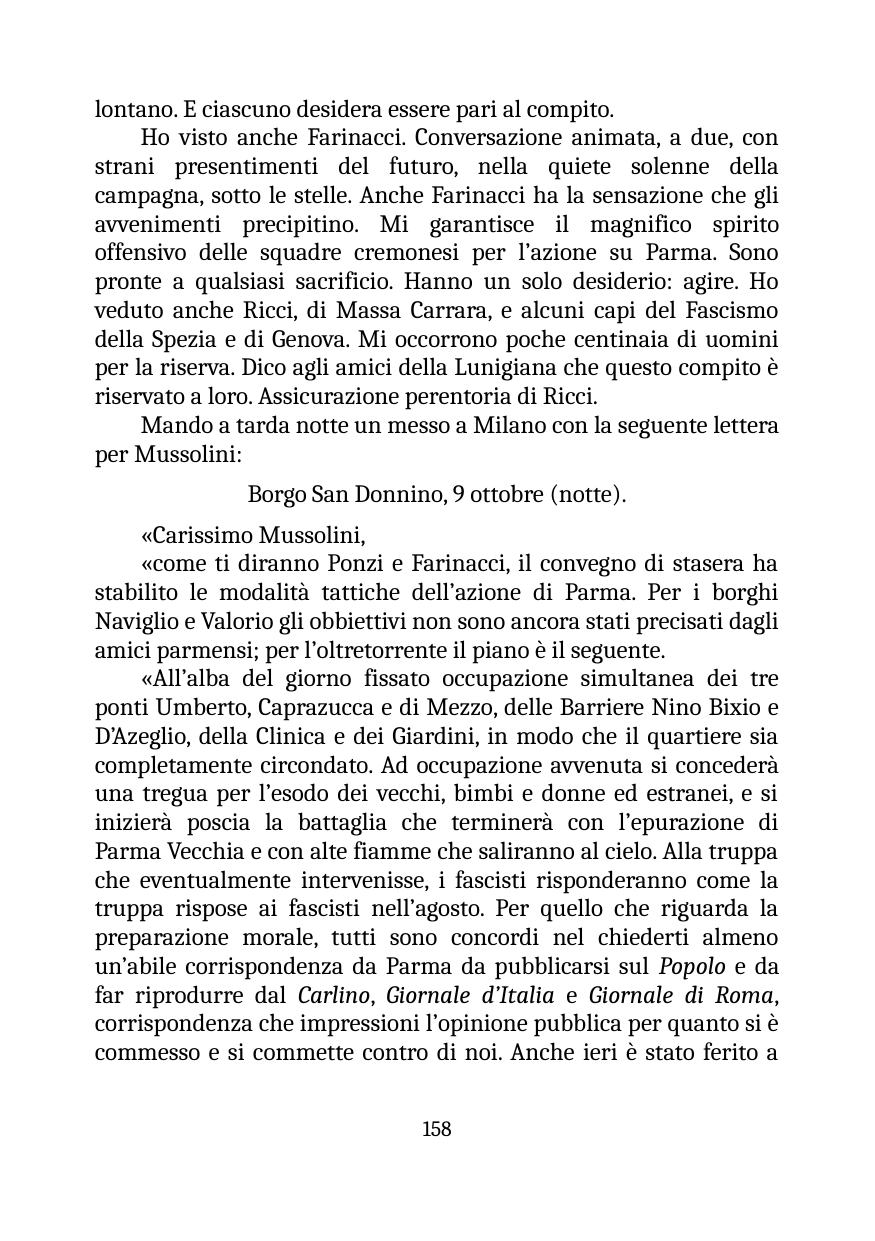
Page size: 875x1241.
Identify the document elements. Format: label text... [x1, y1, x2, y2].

text lontano. E ciascuno desidera essere pari al compito. [94, 94, 779, 123]
text Ho visto anche Farinacci. Conversazione animata, a due, con strani presentimenti del futuro, nella quiete solenne della campagna, sotto le stelle. Anche Farinacci ha la sensazione che gli avvenimenti precipitino. Mi garantisce il magnifico spirito offensivo delle squadre cremonesi per l’azione su Parma. Sono pronte a qualsiasi sacrificio. Hanno un solo desiderio: agire. Ho veduto anche Ricci, di Massa Carrara, e alcuni capi del Fascismo della Spezia e di Genova. Mi occorrono poche centinaia di uomini per la riserva. Dico agli amici della Lunigiana che questo compito è riservato a loro. Assicurazione perentoria di Ricci. [94, 123, 779, 411]
text «All’alba del giorno fissato occupazione simultanea dei tre ponti Umberto, Caprazucca e di Mezzo, delle Barriere Nino Bixio e D’Azeglio, della Clinica e dei Giardini, in modo che il quartiere sia completamente circondato. Ad occupazione avvenuta si concederà una tregua per l’esodo dei vecchi, bimbi e donne ed estranei, e si inizierà poscia la battaglia che terminerà con l’epurazione di Parma Vecchia e con alte fiamme che saliranno al cielo. Alla truppa che eventualmente intervenisse, i fascisti risponderanno come la truppa rispose ai fascisti nell’agosto. Per quello che riguarda la preparazione morale, tutti sono concordi nel chiederti almeno un’abile corrispondenza da Parma da pubblicarsi sul Popolo e da far riprodurre dal Carlino, Giornale d’Italia e Giornale di Roma, corrispondenza che impressioni l’opinione pubblica per quanto si è commesso e si commette contro di noi. Anche ieri è stato ferito a [94, 664, 779, 1067]
text Mando a tarda notte un messo a Milano con la seguente lettera per Mussolini: [94, 411, 779, 468]
text «Carissimo Mussolini, [94, 521, 779, 549]
text Borgo San Donnino, 9 ottobre (notte). [94, 480, 779, 509]
text «come ti diranno Ponzi e Farinacci, il convegno di stasera ha stabilito le modalità tattiche dell’azione di Parma. Per i borghi Naviglio e Valorio gli obbiettivi non sono ancora stati precisati dagli amici parmensi; per l’oltretorrente il piano è il seguente. [94, 549, 779, 664]
